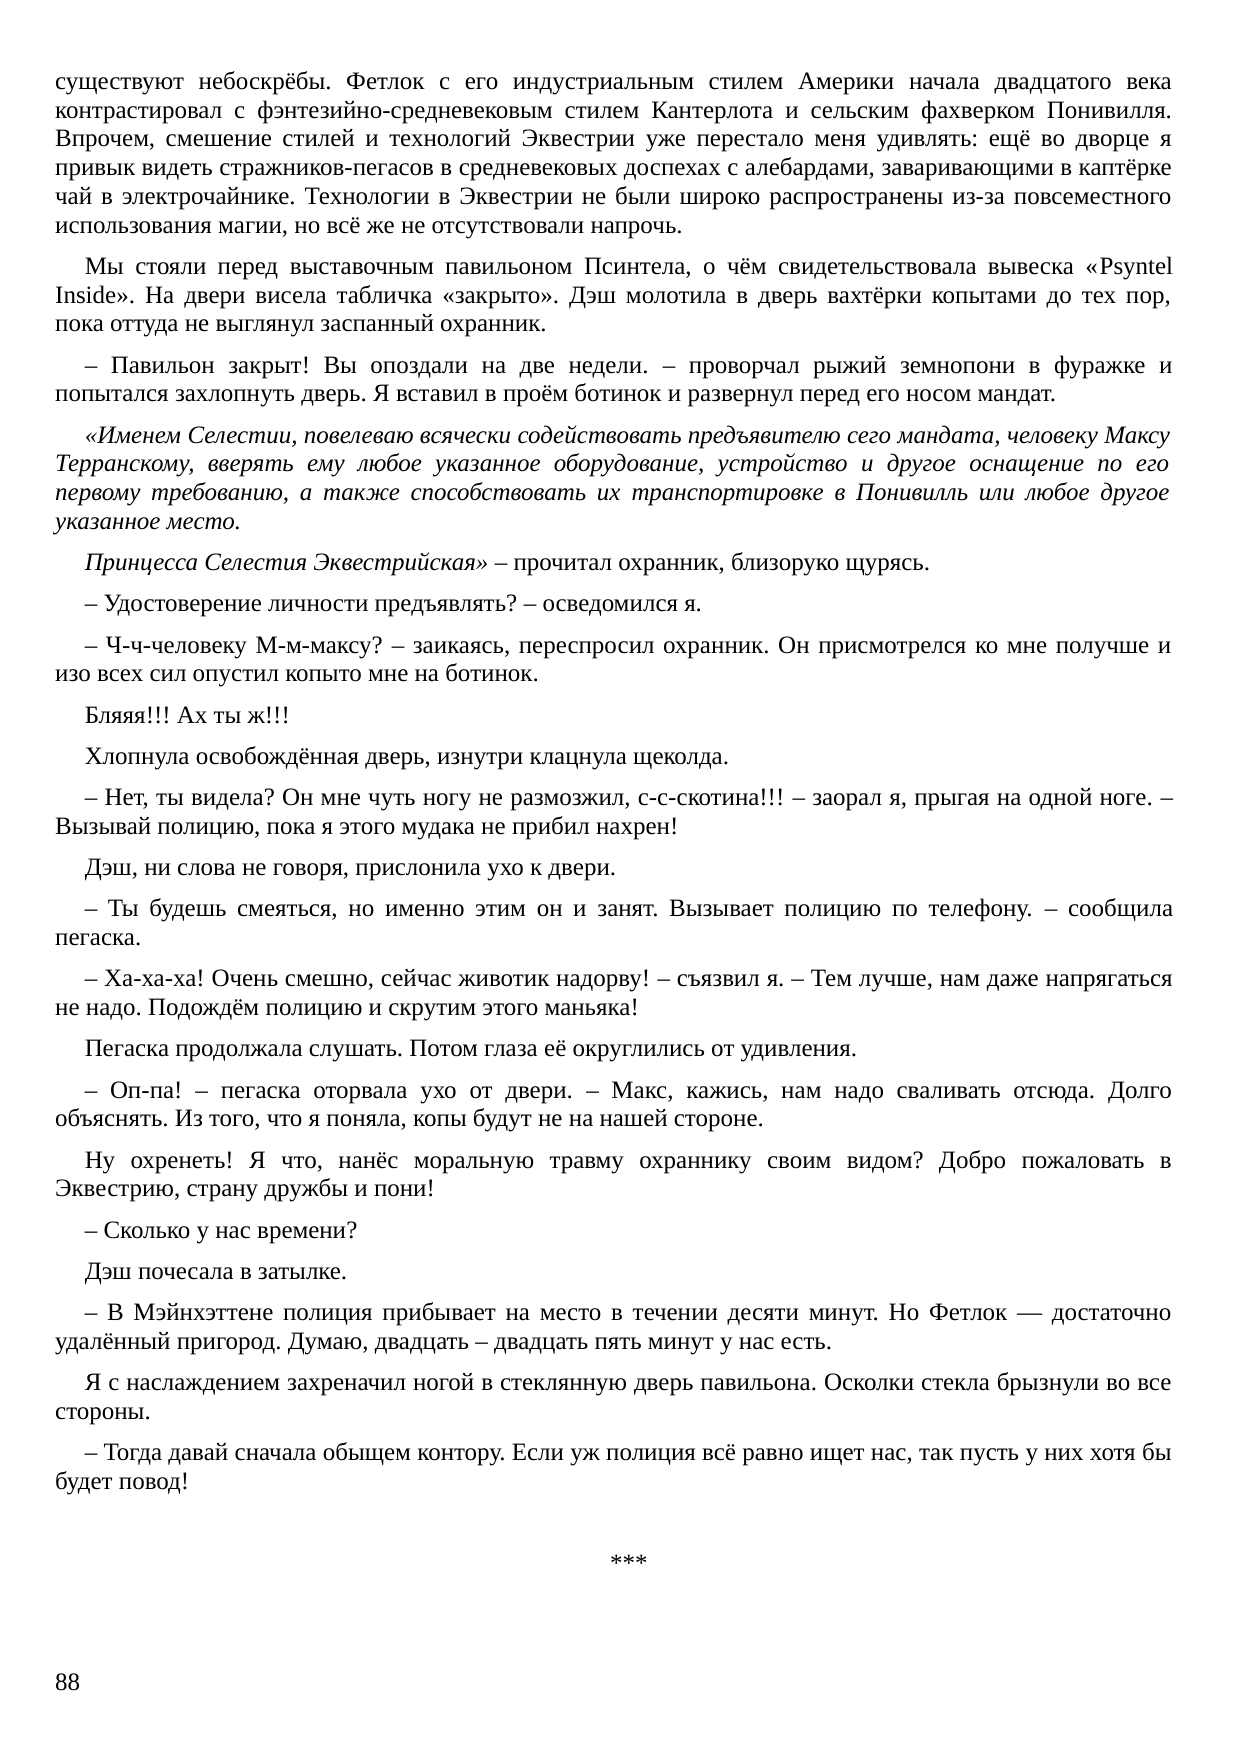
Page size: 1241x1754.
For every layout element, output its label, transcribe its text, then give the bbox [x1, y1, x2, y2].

text Пегаска продолжала слушать. Потом глаза её округлились от удивления. [55, 1033, 1173, 1062]
text – Ха-ха-ха! Очень смешно, сейчас животик надорву! – съязвил я. – Тем лучше, нам даже напрягаться не надо. Подождём полицию и скрутим этого маньяка! [55, 963, 1173, 1021]
text – Оп-па! – пегаска оторвала ухо от двери. – Макс, кажись, нам надо сваливать отсюда. Долго объяснять. Из того, что я поняла, копы будут не на нашей стороне. [55, 1075, 1173, 1132]
text – Удостоверение личности предъявлять? – осведомился я. [55, 588, 1173, 617]
text – Павильон закрыт! Вы опоздали на две недели. – проворчал рыжий земнопони в фуражке и попытался захлопнуть дверь. Я вставил в проём ботинок и развернул перед его носом мандат. [55, 350, 1173, 407]
text Я с наслаждением захреначил ногой в стеклянную дверь павильона. Осколки стекла брызнули во все стороны. [55, 1367, 1173, 1425]
text Дэш почесала в затылке. [55, 1256, 1173, 1285]
text – Тогда давай сначала обыщем контору. Если уж полиция всё равно ищет нас, так пусть у них хотя бы будет повод! [55, 1437, 1173, 1495]
text существуют небоскрёбы. Фетлок с его индустриальным стилем Америки начала двадцатого века контрастировал с фэнтезийно-средневековым стилем Кантерлота и сельским фахверком Понивилля. Впрочем, смешение стилей и технологий Эквестрии уже перестало меня удивлять: ещё во дворце я привык видеть стражников-пегасов в средневековых доспехах с алебардами, заваривающими в каптёрке чай в электрочайнике. Технологии в Эквестрии не были широко распространены из-за повсеместного использования магии, но всё же не отсутствовали напрочь. [55, 66, 1173, 238]
text Хлопнула освобождённая дверь, изнутри клацнула щеколда. [55, 741, 1173, 770]
text – Нет, ты видела? Он мне чуть ногу не размозжил, с-с-скотина!!! – заорал я, прыгая на одной ноге. – Вызывай полицию, пока я этого мудака не прибил нахрен! [55, 782, 1173, 840]
text Бляяя!!! Ах ты ж!!! [55, 700, 1173, 728]
text – Ч-ч-человеку М-м-максу? – заикаясь, переспросил охранник. Он присмотрелся ко мне получше и изо всех сил опустил копыто мне на ботинок. [55, 630, 1173, 687]
text Дэш, ни слова не говоря, прислонила ухо к двери. [55, 852, 1173, 881]
text Ну охренеть! Я что, нанёс моральную травму охраннику своим видом? Добро пожаловать в Эквестрию, страну дружбы и пони! [55, 1145, 1173, 1202]
text «Именем Селестии, повелеваю всячески содействовать предъявителю сего мандата, человеку Максу Терранскому, вверять ему любое указанное оборудование, устройство и другое оснащение по его первому требованию, а также способствовать их транспортировке в Понивилль или любое другое указанное место. [55, 420, 1173, 535]
text – Сколько у нас времени? [55, 1215, 1173, 1243]
text – В Мэйнхэттене полиция прибывает на место в течении десяти минут. Но Фетлок — достаточно удалённый пригород. Думаю, двадцать – двадцать пять минут у нас есть. [55, 1297, 1173, 1355]
text *** [55, 1548, 1173, 1577]
text – Ты будешь смеяться, но именно этим он и занят. Вызывает полицию по телефону. – сообщила пегаска. [55, 893, 1173, 951]
text Принцесса Селестия Эквестрийская» – прочитал охранник, близоруко щурясь. [55, 547, 1173, 576]
text Мы стояли перед выставочным павильоном Псинтела, о чём свидетельствовала вывеска «Psyntel Inside». На двери висела табличка «закрыто». Дэш молотила в дверь вахтёрки копытами до тех пор, пока оттуда не выглянул заспанный охранник. [55, 251, 1173, 337]
